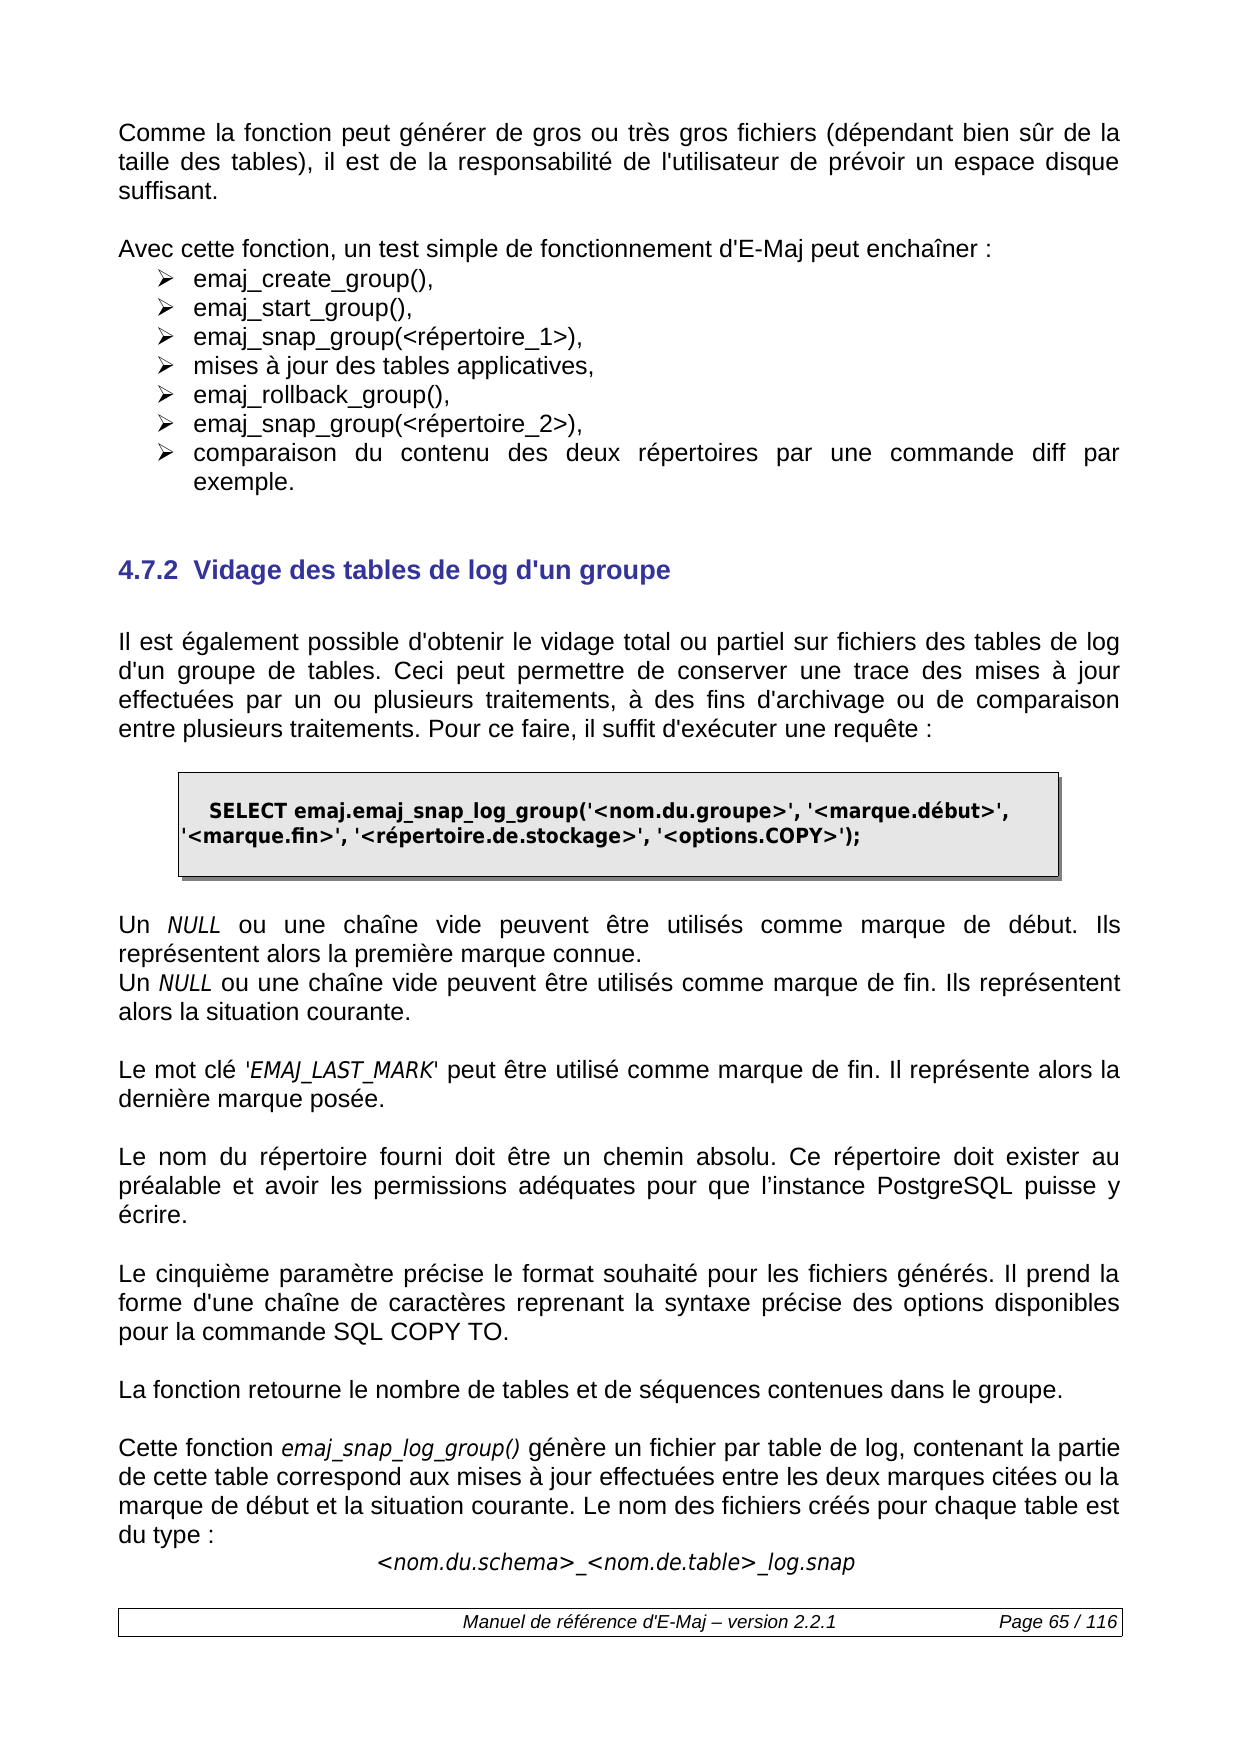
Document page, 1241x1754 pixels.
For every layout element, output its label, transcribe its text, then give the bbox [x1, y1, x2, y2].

text Cette fonction emaj_snap_log_group() génère un fichier par table de log, contenant la partie de cette table correspond aux mises à jour effectuées entre les deux marques citées ou la marque de début et la situation courante. Le nom des fichiers créés pour chaque table est du type : [118, 1433, 1122, 1549]
text <nom.du.schema>_<nom.de.table>_log.snap [118, 1549, 1122, 1576]
text Le cinquième paramètre précise le format souhaité pour les fichiers générés. Il prend la forme d'une chaîne de caractères reprenant la syntaxe précise des options disponibles pour la commande SQL COPY TO. [118, 1258, 1122, 1346]
text Comme la fonction peut générer de gros ou très gros fichiers (dépendant bien sûr de la taille des tables), il est de la responsabilité de l'utilisateur de prévoir un espace disque suffisant. [118, 118, 1122, 205]
list emaj_snap_group(<répertoire_1>), [156, 322, 1122, 351]
subtitle Vidage des tables de log d'un groupe [118, 554, 1122, 585]
text Le nom du répertoire fourni doit être un chemin absolu. Ce répertoire doit exister au préalable et avoir les permissions adéquates pour que l’instance PostgreSQL puisse y écrire. [118, 1142, 1122, 1229]
list emaj_start_group(), [156, 292, 1122, 322]
text Un NULL ou une chaîne vide peuvent être utilisés comme marque de fin. Ils représentent alors la situation courante. [118, 968, 1122, 1026]
text Il est également possible d'obtenir le vidage total ou partiel sur fichiers des tables de log d'un groupe de tables. Ceci peut permettre de conserver une trace des mises à jour effectuées par un ou plusieurs traitements, à des fins d'archivage ou de comparaison entre plusieurs traitements. Pour ce faire, il suffit d'exécuter une requête : [118, 627, 1122, 743]
text Un NULL ou une chaîne vide peuvent être utilisés comme marque de début. Ils représentent alors la première marque connue. [118, 910, 1122, 968]
text La fonction retourne le nombre de tables et de séquences contenues dans le groupe. [118, 1375, 1122, 1404]
text Le mot clé 'EMAJ_LAST_MARK' peut être utilisé comme marque de fin. Il représente alors la dernière marque posée. [118, 1055, 1122, 1113]
text SELECT emaj.emaj_snap_log_group('<nom.du.groupe>', '<marque.début>', '<marque.fin>', '<répertoire.de.stockage>', '<options.COPY>'); [179, 796, 1058, 845]
list emaj_snap_group(<répertoire_2>), [156, 409, 1122, 438]
text Avec cette fonction, un test simple de fonctionnement d'E-Maj peut enchaîner : [118, 234, 1122, 263]
list emaj_rollback_group(), [156, 380, 1122, 409]
list emaj_create_group(), [156, 263, 1122, 292]
list mises à jour des tables applicatives, [156, 351, 1122, 380]
list comparaison du contenu des deux répertoires par une commande diff par exemple. [156, 438, 1122, 496]
